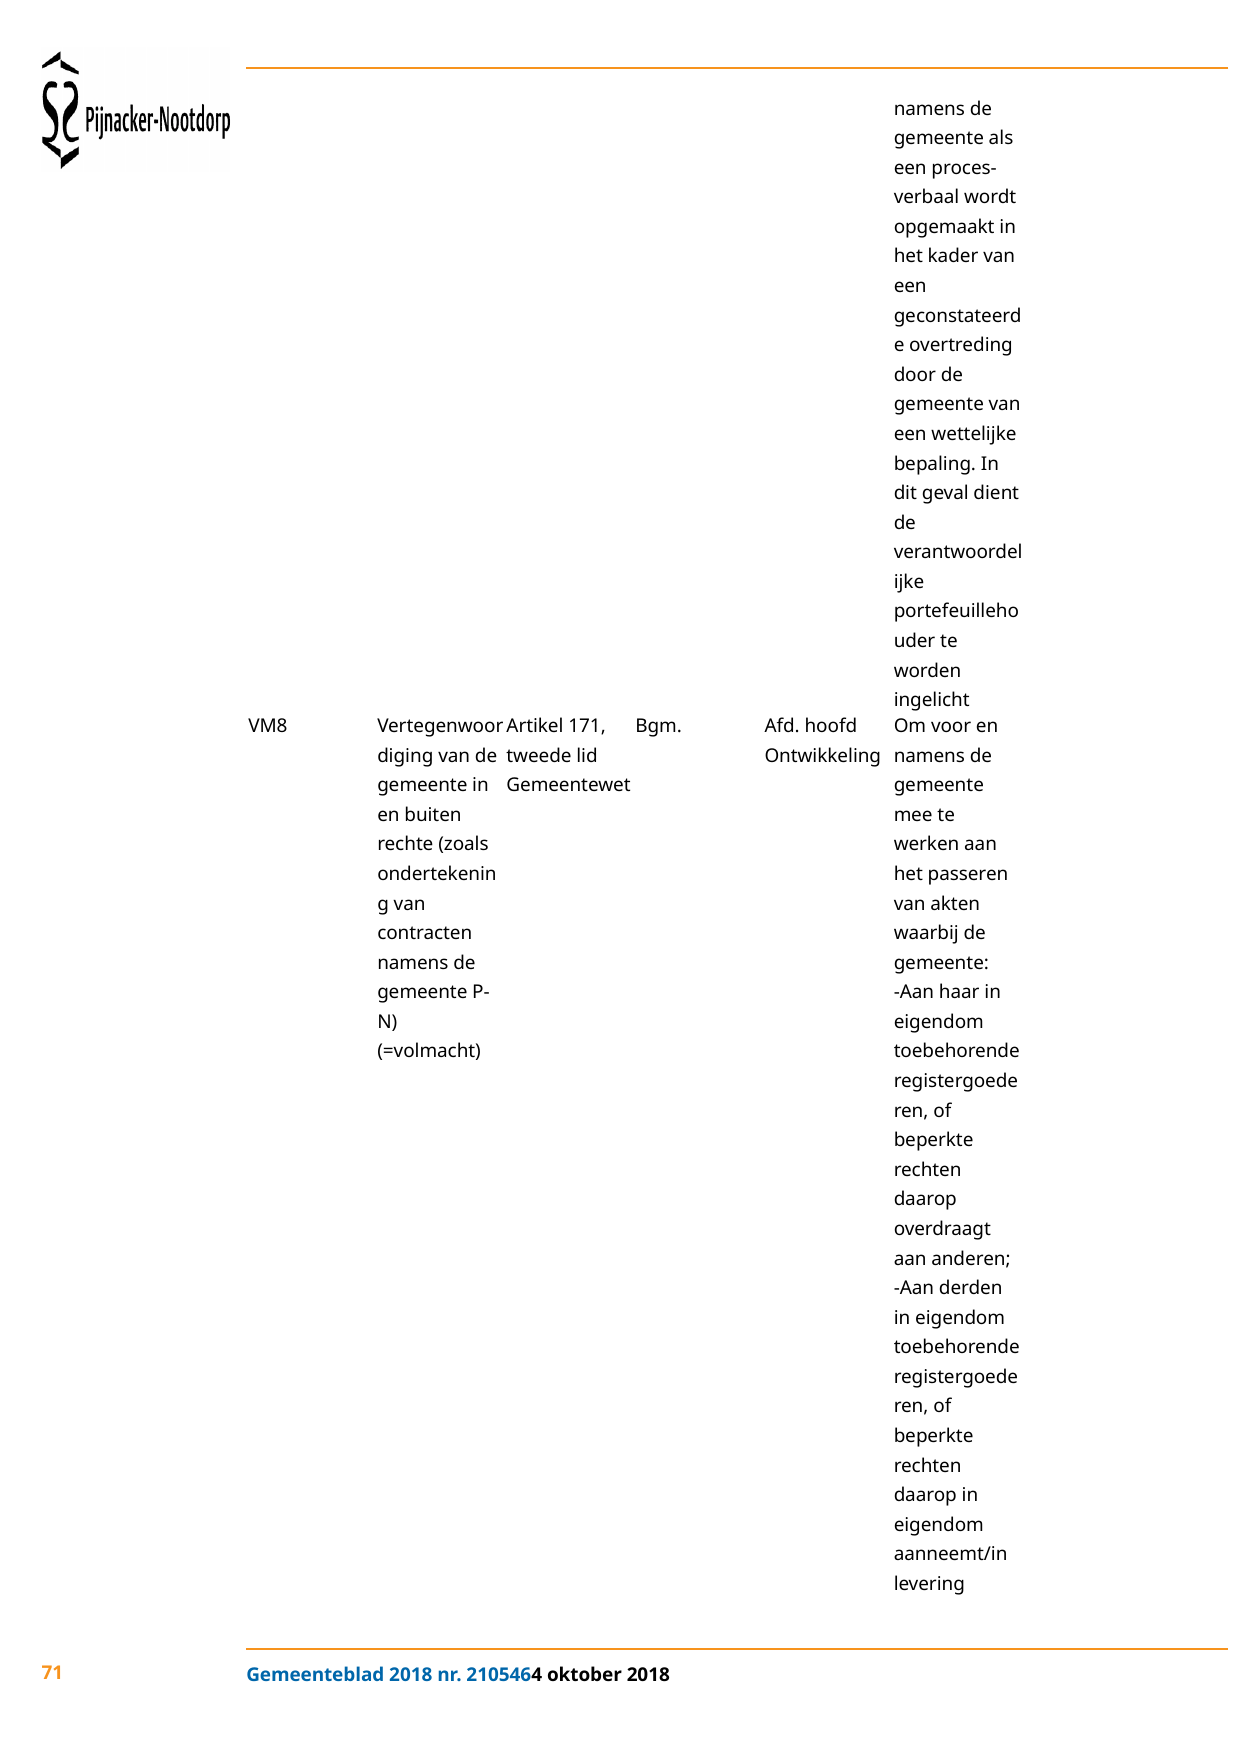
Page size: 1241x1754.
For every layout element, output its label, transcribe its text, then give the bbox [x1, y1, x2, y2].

table_cell namens de gemeente als een proces-verbaal wordt opgemaakt in het kader van een geconstateerde overtreding door de gemeente van een wettelijke bepaling. In dit geval dient de verantwoordelijke portefeuillehouder te worden ingelicht [894, 95, 1022, 712]
table_cell Vertegenwoordiging van de gemeente in en buiten rechte (zoals ondertekening van contracten namens de gemeente P-N) (=volmacht) [377, 712, 506, 1596]
table_cell Bgm. [635, 712, 764, 1596]
table_cell VM8 [248, 712, 377, 1596]
picture [41, 47, 231, 172]
table_cell [1023, 95, 1152, 712]
table_cell [506, 95, 635, 712]
table_cell Om voor en namens de gemeente mee te werken aan het passeren van akten waarbij de gemeente: -Aan haar in eigendom toebehorende registergoederen, of beperkte rechten daarop overdraagt aan anderen; -Aan derden in eigendom toebehorende registergoederen, of beperkte rechten daarop in eigendom aanneemt/in levering [894, 712, 1022, 1596]
table_cell [1023, 712, 1152, 1596]
table_cell [764, 95, 893, 712]
table_cell [377, 95, 506, 712]
table_cell [248, 95, 377, 712]
table_cell [635, 95, 764, 712]
table_cell Artikel 171, tweede lid Gemeentewet [506, 712, 635, 1596]
table_cell Afd. hoofd Ontwikkeling [764, 712, 893, 1596]
